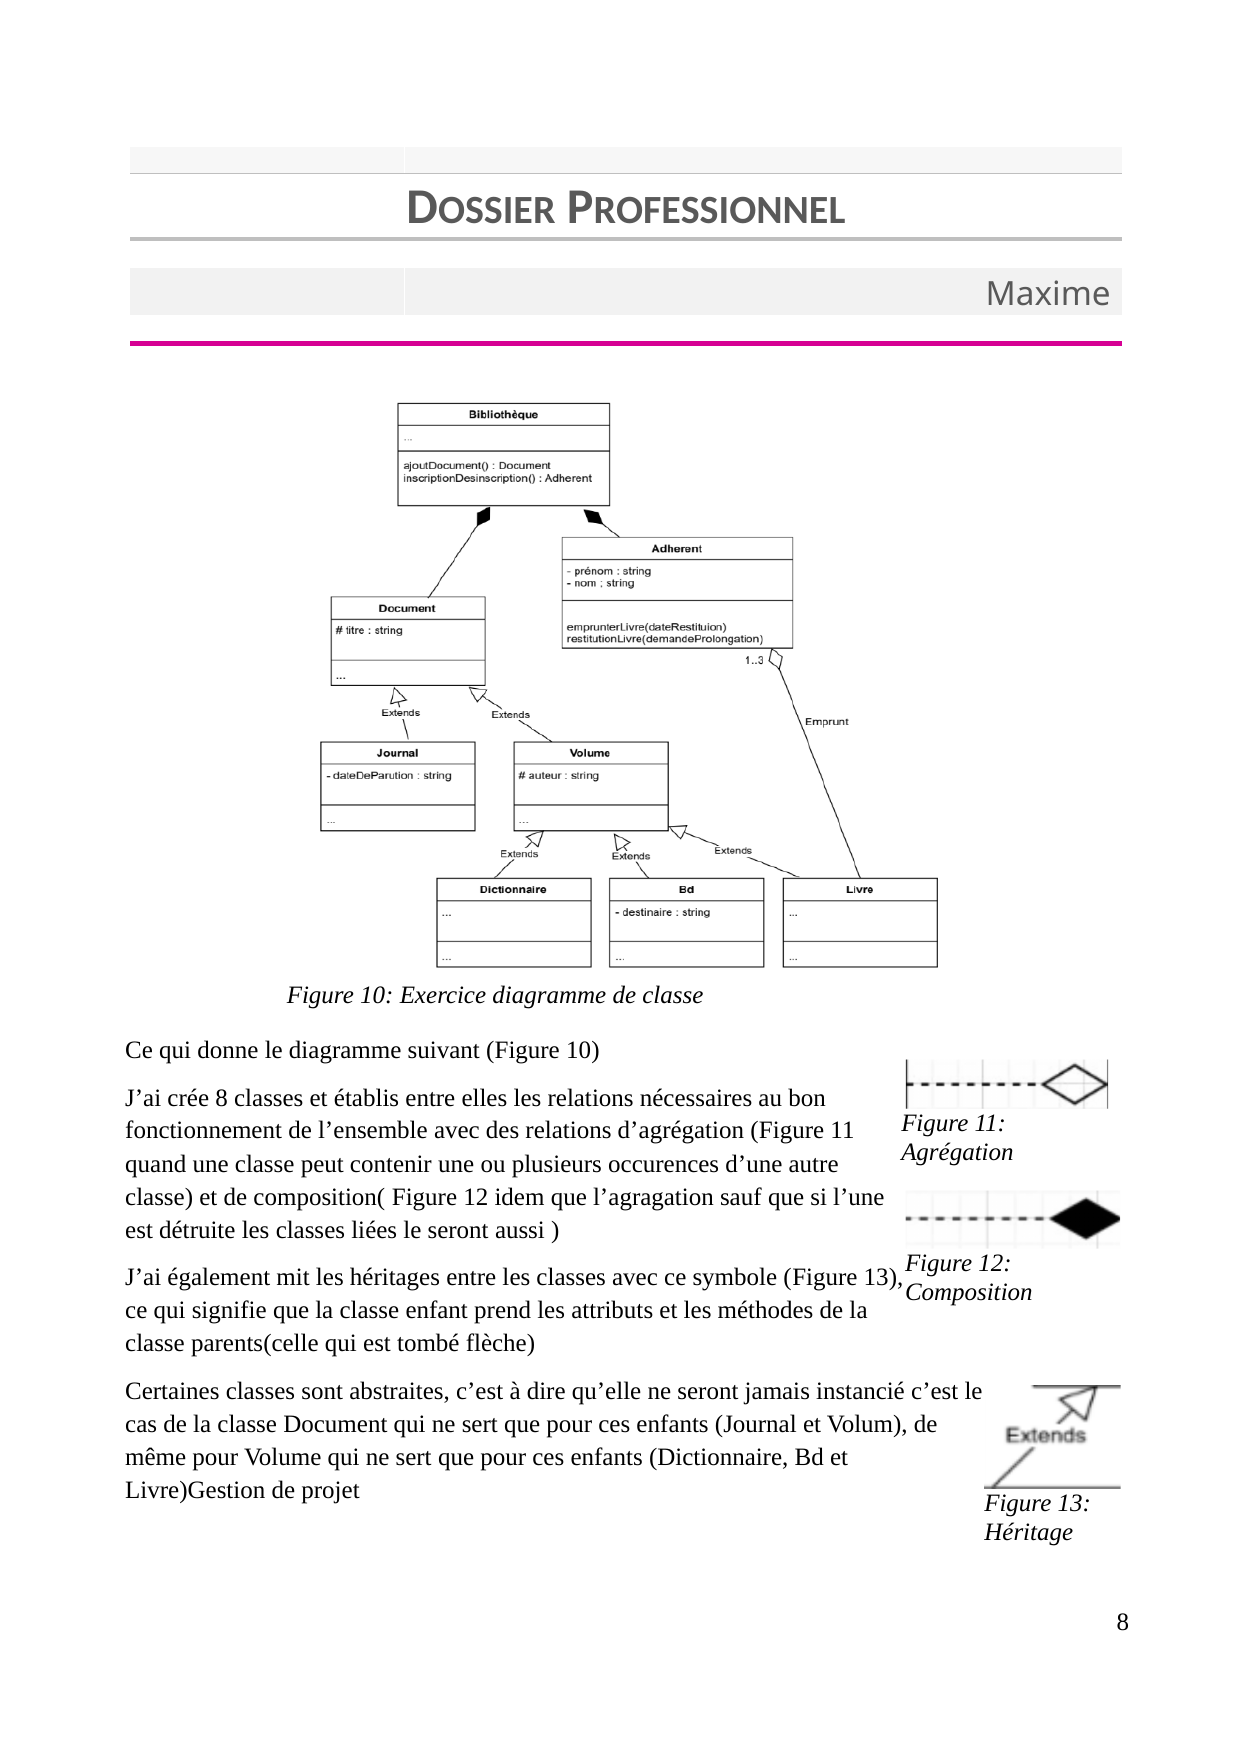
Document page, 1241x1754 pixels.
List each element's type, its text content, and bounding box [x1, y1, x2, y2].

picture [906, 1060, 1108, 1108]
text Figure 10: Exercice diagramme de classe [287, 980, 961, 1009]
picture [984, 1385, 1121, 1489]
text Ce qui donne le diagramme suivant (Figure 10) [125, 977, 1123, 1070]
text [901, 1166, 1123, 1173]
text Figure 12: Composition [905, 1249, 1121, 1306]
picture [286, 390, 962, 980]
text Figure 11: Agrégation [901, 1105, 1123, 1166]
text J’ai également mit les héritages entre les classes avec ce symbole (Figure 13), ce qui signifie que la classe enfant prend les attributs et les méthodes de la classe parents(celle qui est tombé flèche) [125, 1262, 1123, 1357]
text Figure 13: Héritage [984, 1489, 1121, 1546]
picture [906, 1191, 1120, 1248]
text Certaines classes sont abstraites, c’est à dire qu’elle ne seront jamais instancié c’est le cas de la classe Document qui ne sert que pour ces enfants (Journal et Volum), de même pour Volume qui ne sert que pour ces enfants (Dictionnaire, Bd et Livre)Gestion de projet [125, 1373, 1123, 1504]
text J’ai crée 8 classes et établis entre elles les relations nécessaires au bon fonctionnement de l’ensemble avec des relations d’agrégation (Figure 11 quand une classe peut contenir une ou plusieurs occurences d’une autre classe) et de composition( Figure 12 idem que l’agragation sauf que si l’une est détruite les classes liées le seront aussi ) [125, 1083, 1123, 1243]
